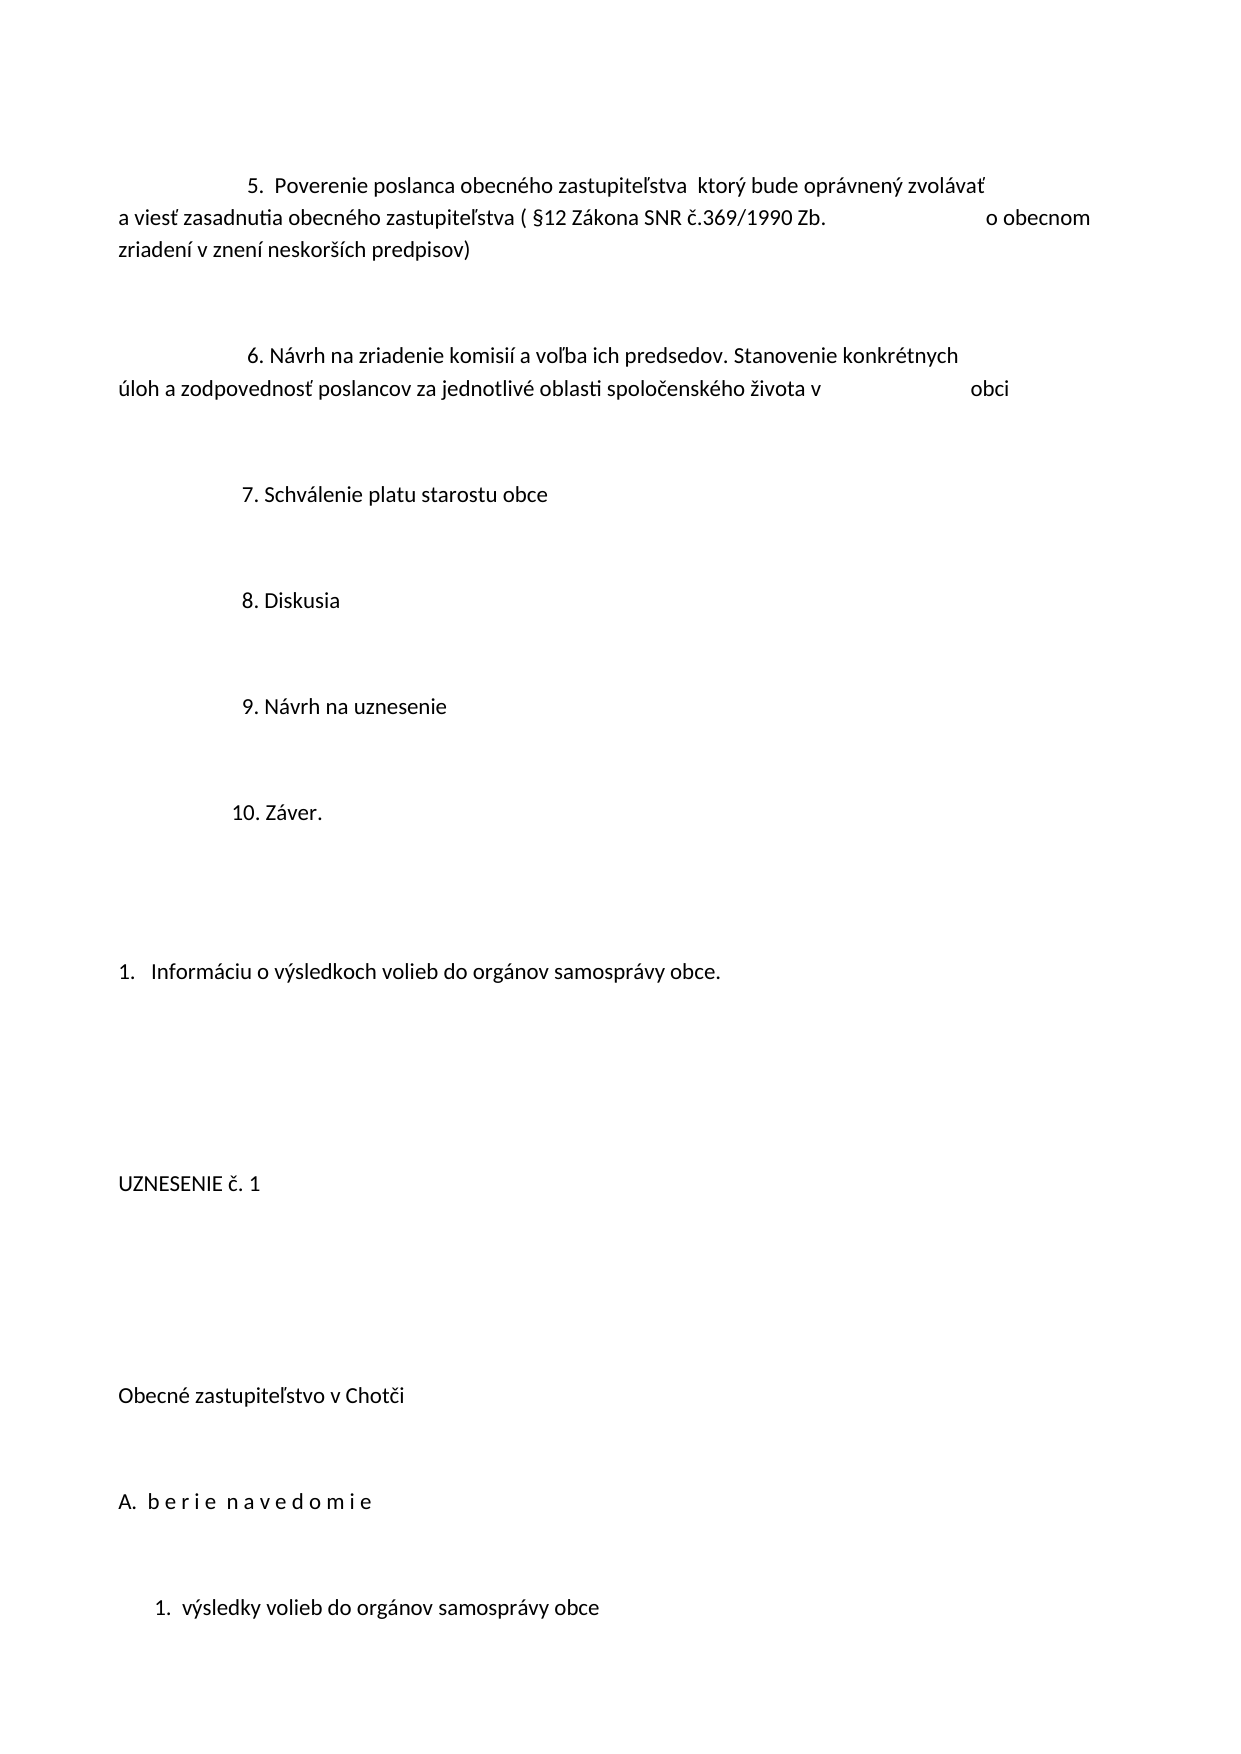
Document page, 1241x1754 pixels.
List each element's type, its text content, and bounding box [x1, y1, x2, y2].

text 9. Návrh na uznesenie [118, 692, 1122, 720]
text 1. výsledky volieb do orgánov samosprávy obce [118, 1593, 1122, 1621]
text 1. Informáciu o výsledkoch volieb do orgánov samosprávy obce. [118, 957, 1122, 985]
text 7. Schválenie platu starostu obce [118, 480, 1122, 508]
text 8. Diskusia [118, 586, 1122, 614]
text 5. Poverenie poslanca obecného zastupiteľstva ktorý bude oprávnený zvolávať a viesť zasadnutia obecného zastupiteľstva ( §12 Zákona SNR č.369/1990 Zb. o obecnom zriadení v znení neskorších predpisov) [118, 171, 1122, 263]
text A. b e r i e n a v e d o m i e [118, 1487, 1122, 1515]
text 6. Návrh na zriadenie komisií a voľba ich predsedov. Stanovenie konkrétnych úloh a zodpovednosť poslancov za jednotlivé oblasti spoločenského života v obci [118, 342, 1122, 402]
text Obecné zastupiteľstvo v Chotči [118, 1381, 1122, 1409]
text 10. Záver. [118, 798, 1122, 826]
text UZNESENIE č. 1 [118, 1169, 1122, 1197]
